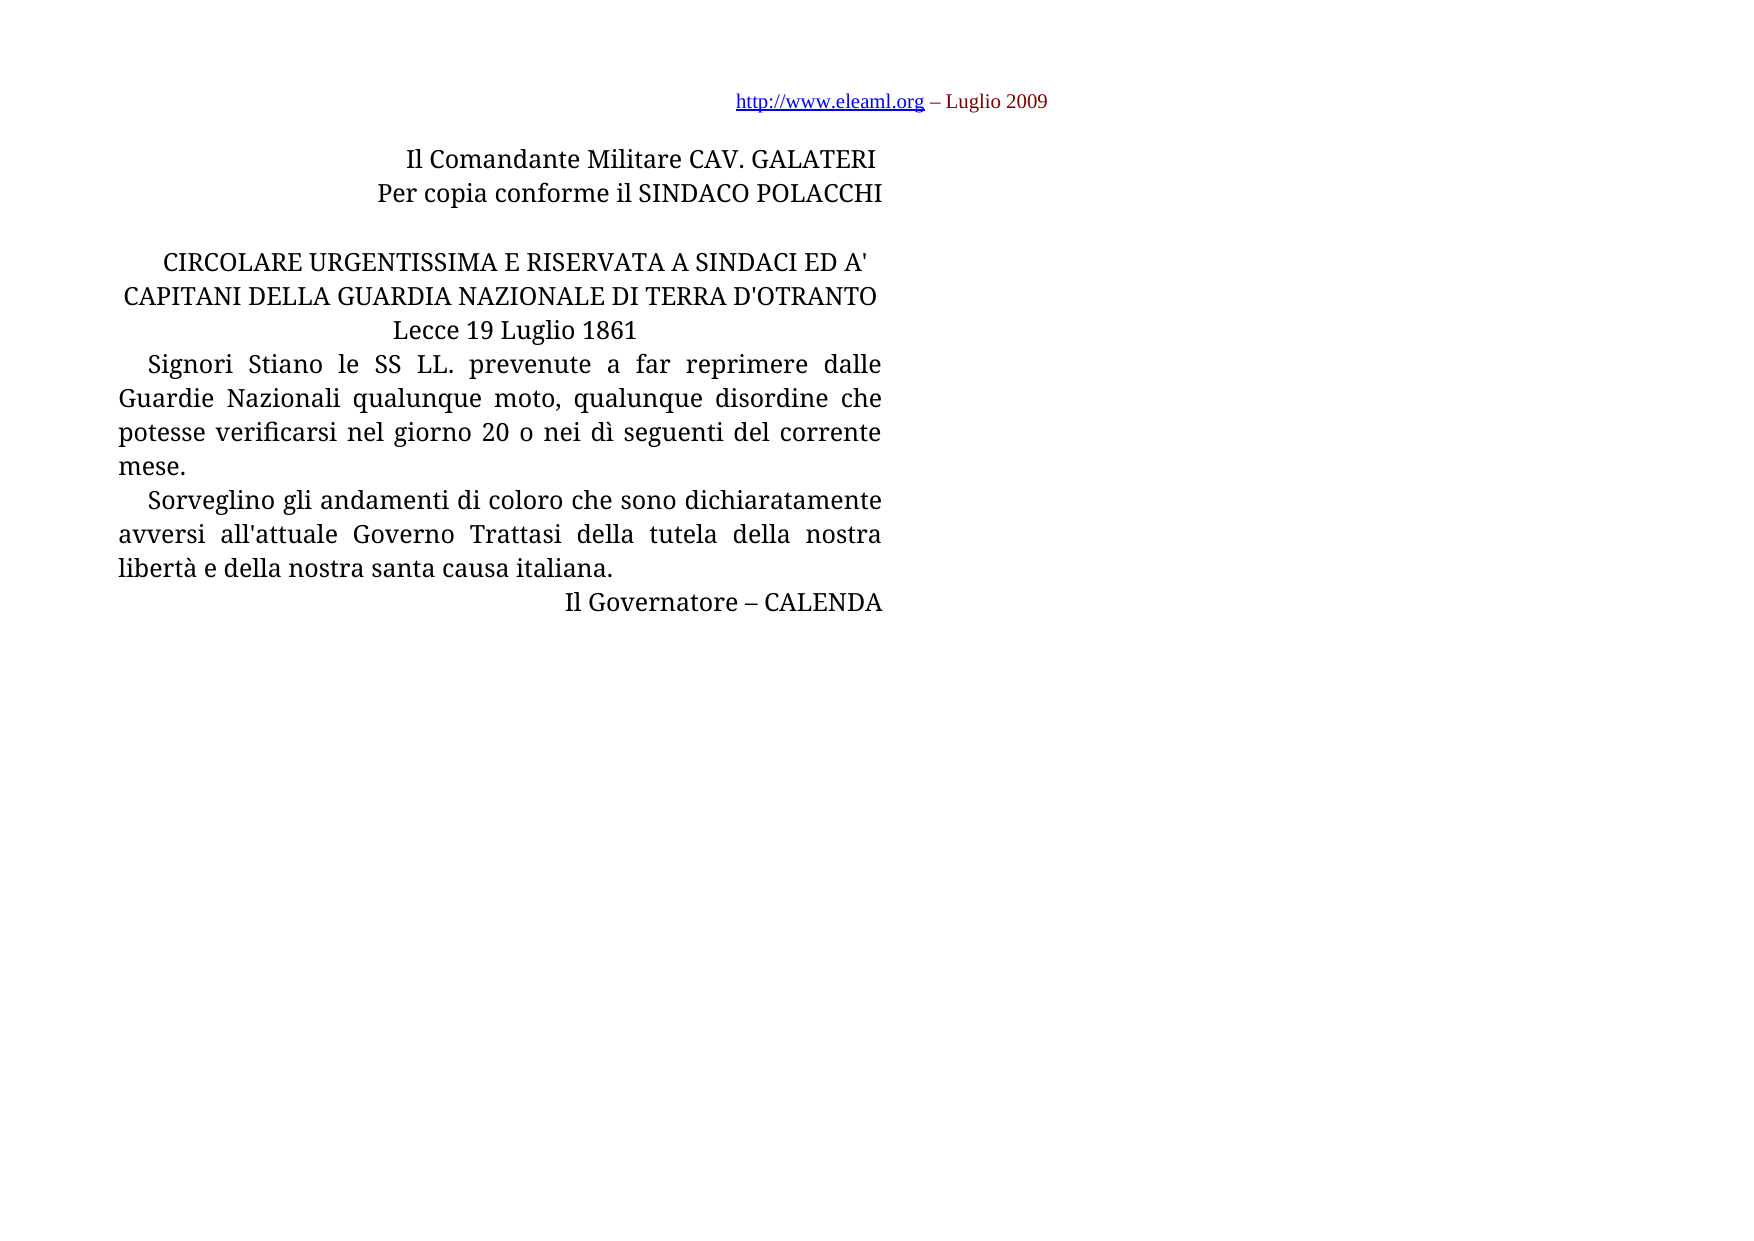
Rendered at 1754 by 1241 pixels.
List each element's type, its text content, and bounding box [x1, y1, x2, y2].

text Per copia conforme il SINDACO POLACCHI [118, 176, 883, 210]
text Il Comandante Militare CAV. GALATERI [118, 142, 883, 176]
text Lecce 19 Luglio 1861 [118, 312, 883, 346]
text Il Governatore – CALENDA [118, 585, 883, 619]
text CIRCOLARE URGENTISSIMA E RISERVATA A SINDACI ED A' CAPITANI DELLA GUARDIA NAZIONALE DI TERRA D'OTRANTO [118, 244, 883, 312]
text Signori Stiano le SS LL. prevenute a far reprimere dalle Guardie Nazionali qualunque moto, qualunque disordine che potesse verificarsi nel giorno 20 o nei dì seguenti del corrente mese. [118, 346, 883, 483]
text Sorveglino gli andamenti di coloro che sono dichiaratamente avversi all'attuale Governo Trattasi della tutela della nostra libertà e della nostra santa causa italiana. [118, 483, 883, 585]
